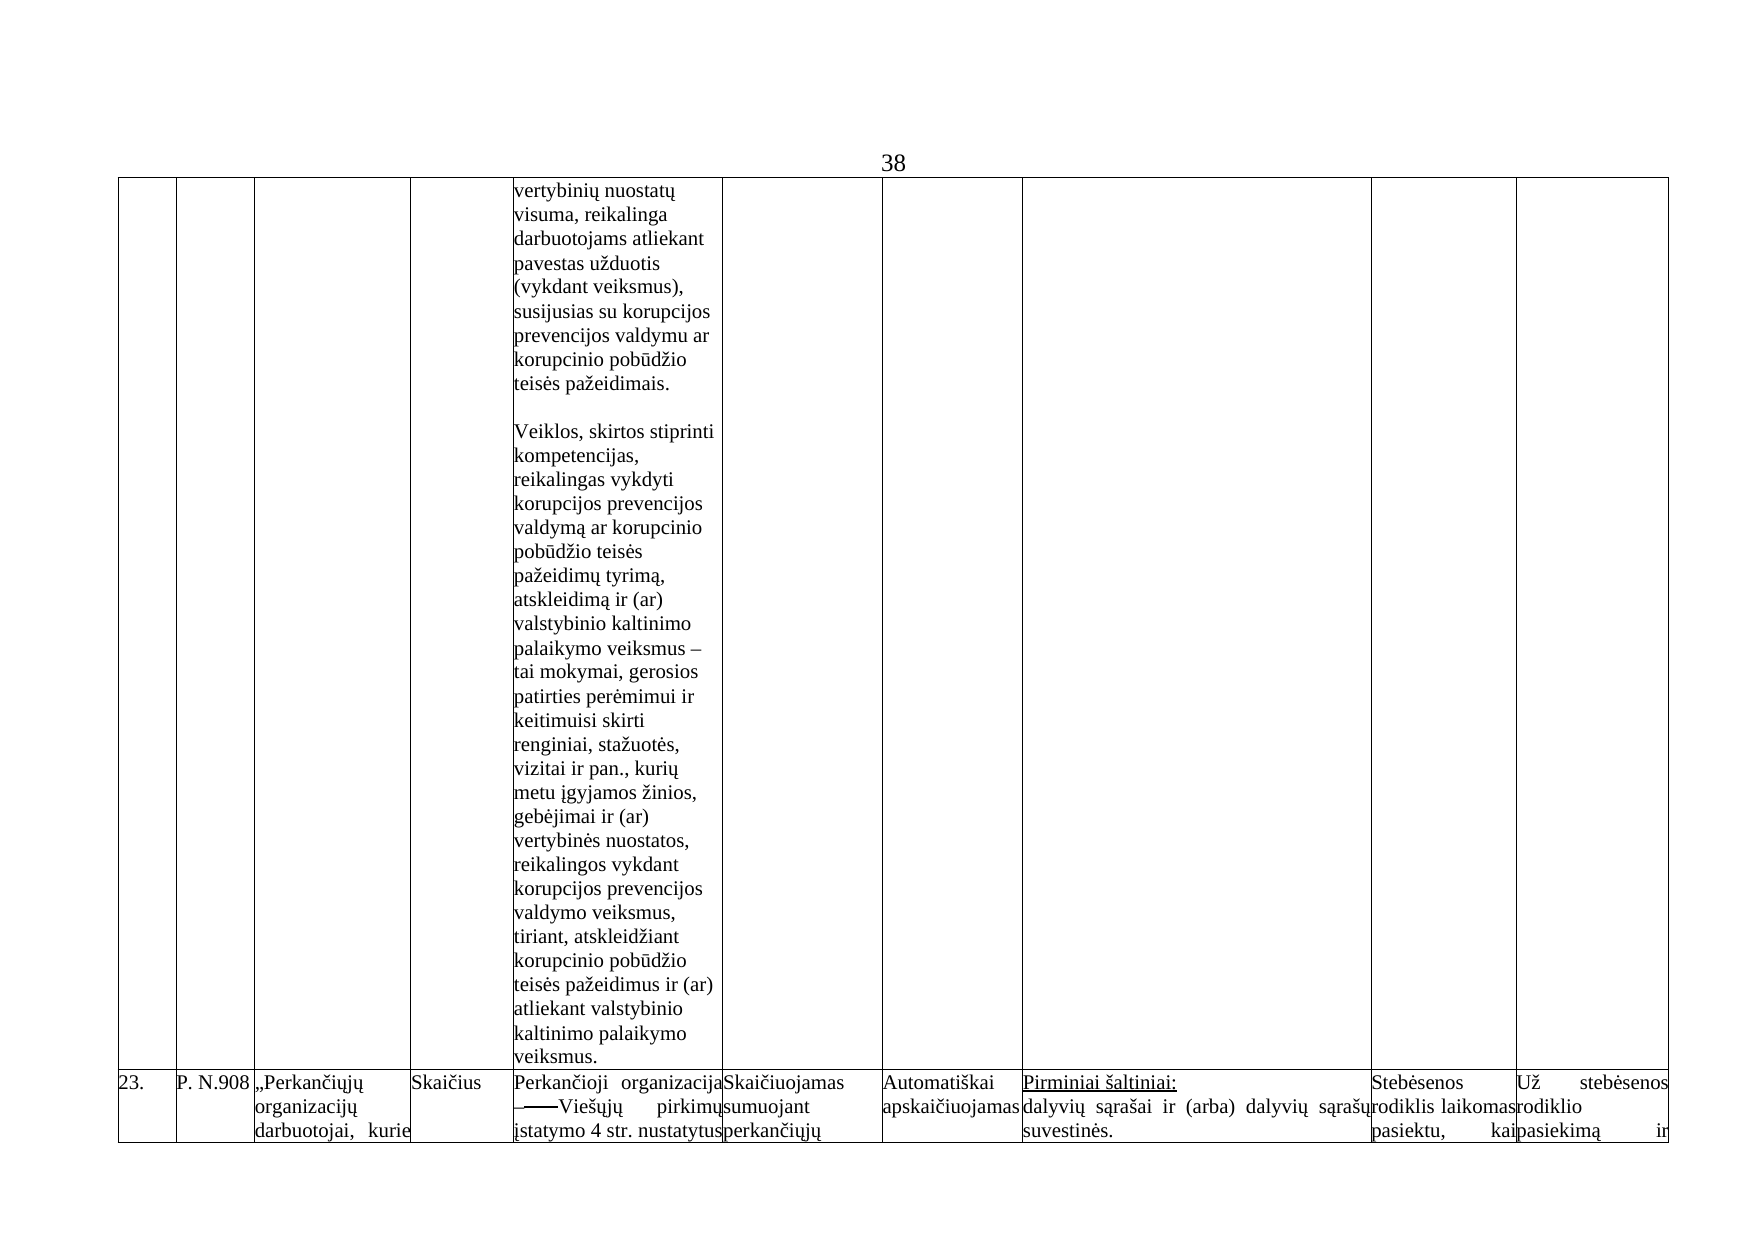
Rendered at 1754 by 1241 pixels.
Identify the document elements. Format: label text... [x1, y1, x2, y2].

table_cell [119, 178, 176, 1068]
table_cell Stebėsenos rodiklis laikomas pasiektu, kai [1372, 1070, 1516, 1142]
table_cell vertybinių nuostatų visuma, reikalinga darbuotojams atliekant pavestas užduotis (vykdant veiksmus), susijusias su korupcijos prevencijos valdymu ar korupcinio pobūdžio teisės pažeidimais. Veiklos, skirtos stiprinti kompetencijas, reikalingas vykdyti korupcijos prevencijos valdymą ar korupcinio pobūdžio teisės pažeidimų tyrimą, atskleidimą ir (ar) valstybinio kaltinimo palaikymo veiksmus – tai mokymai, gerosios patirties perėmimui ir keitimuisi skirti renginiai, stažuotės, vizitai ir pan., kurių metu įgyjamos žinios, gebėjimai ir (ar) vertybinės nuostatos, reikalingos vykdant korupcijos prevencijos valdymo veiksmus, tiriant, atskleidžiant korupcinio pobūdžio teisės pažeidimus ir (ar) atliekant valstybinio kaltinimo palaikymo veiksmus. [514, 178, 722, 1068]
table_cell [255, 178, 410, 1068]
table_cell [177, 178, 254, 1068]
table_cell Automatiškai apskaičiuojamas [883, 1070, 1022, 1142]
table_cell [723, 178, 882, 1068]
table_cell Perkančioji organizacija – Viešųjų pirkimų įstatymo 4 str. nustatytus [514, 1070, 722, 1142]
table_cell [411, 178, 513, 1068]
table_cell Pirminiai šaltiniai: dalyvių sąrašai ir (arba) dalyvių sąrašų suvestinės. [1023, 1070, 1371, 1142]
table_cell [1372, 178, 1516, 1068]
table_cell Už stebėsenos rodiklio pasiekimą ir [1517, 1070, 1668, 1142]
table_cell Skaičius [411, 1070, 513, 1142]
table_cell [1023, 178, 1371, 1068]
table_cell Skaičiuojamas sumuojant perkančiųjų [723, 1070, 882, 1142]
table_cell „Perkančiųjų organizacijų darbuotojai, kurie [255, 1070, 410, 1142]
table_cell [1517, 178, 1668, 1068]
table_cell [883, 178, 1022, 1068]
table_cell 23. [119, 1070, 176, 1142]
table_cell P. N.908 [177, 1070, 254, 1142]
